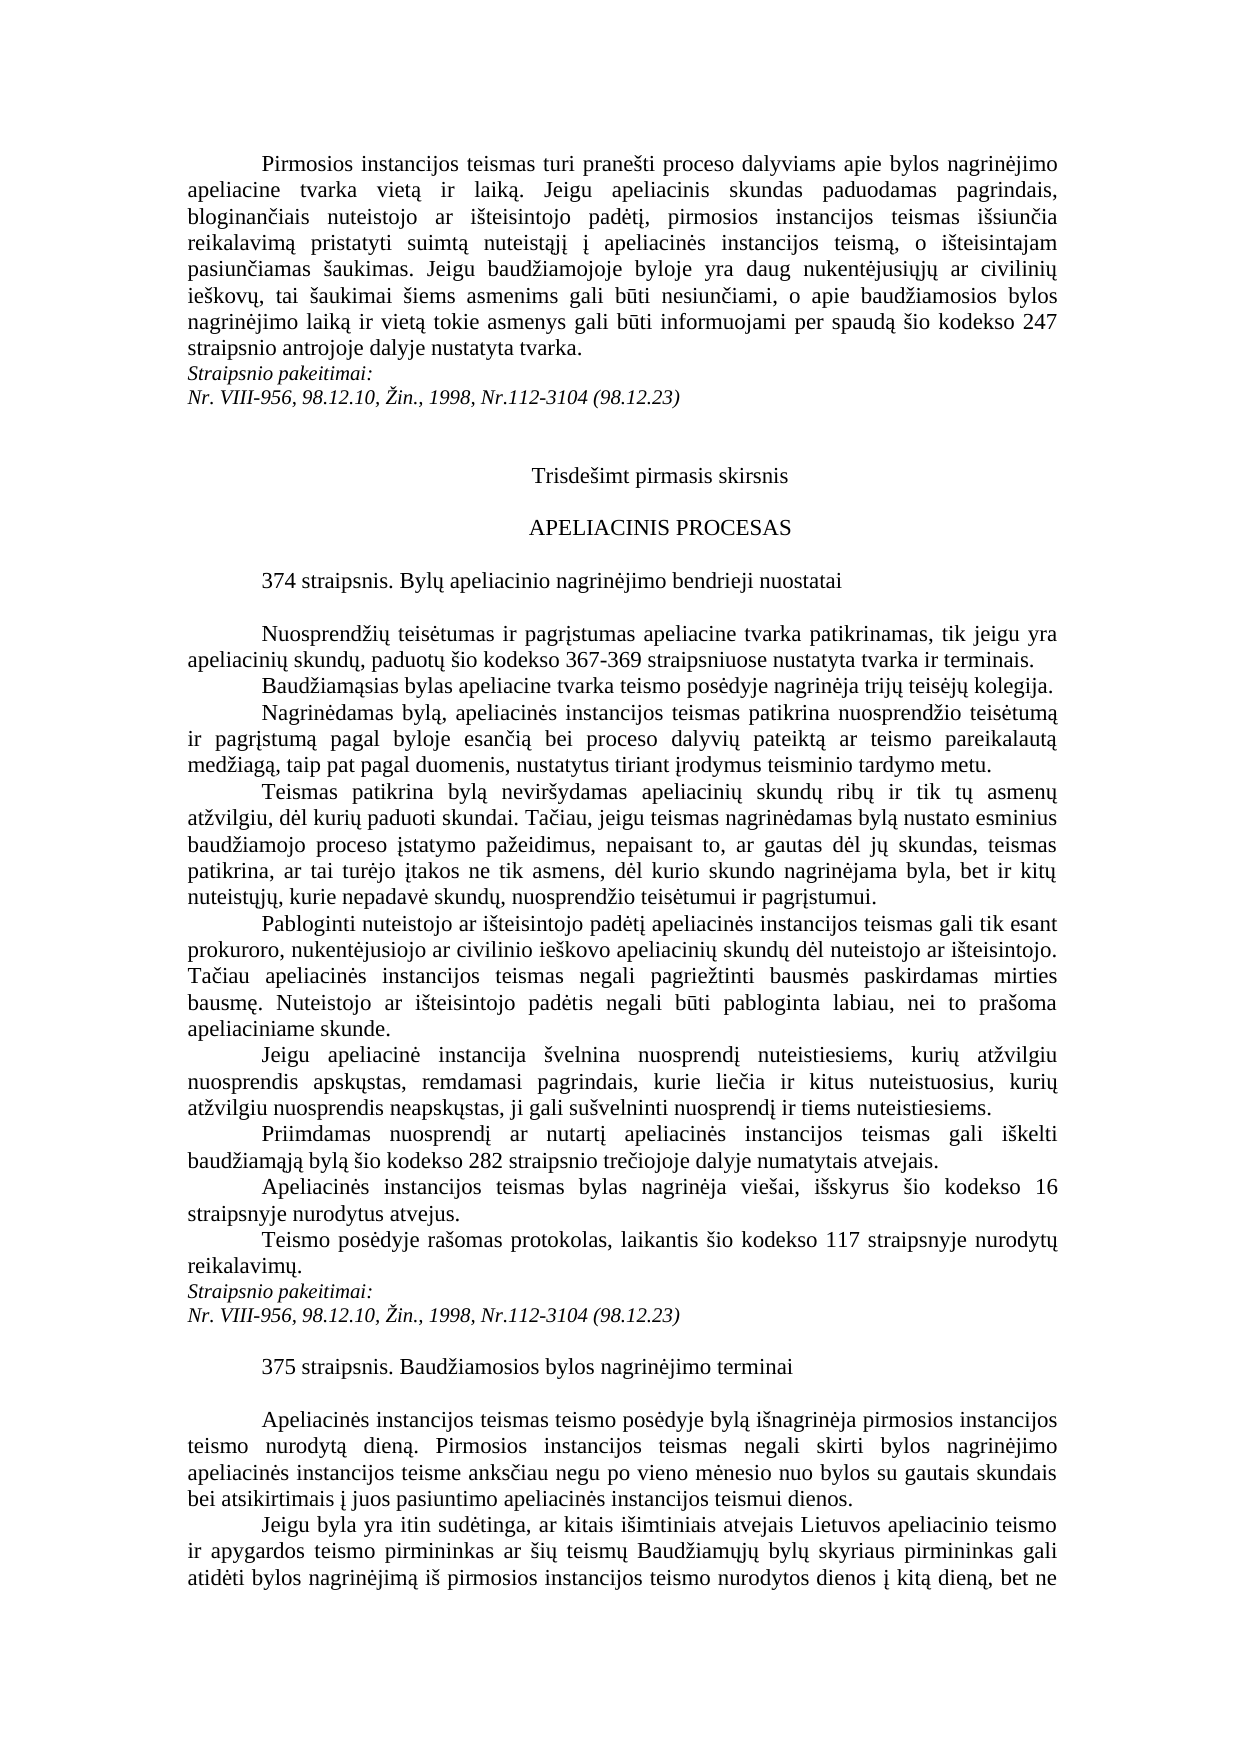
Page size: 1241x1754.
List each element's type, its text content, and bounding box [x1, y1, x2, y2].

text Apeliacinės instancijos teismas teismo posėdyje bylą išnagrinėja pirmosios instancijos teismo nurodytą dieną. Pirmosios instancijos teismas negali skirti bylos nagrinėjimo apeliacinės instancijos teisme anksčiau negu po vieno mėnesio nuo bylos su gautais skundais bei atsikirtimais į juos pasiuntimo apeliacinės instancijos teismui dienos. [187, 1406, 1059, 1511]
text Jeigu byla yra itin sudėtinga, ar kitais išimtiniais atvejais Lietuvos apeliacinio teismo ir apygardos teismo pirmininkas ar šių teismų Baudžiamųjų bylų skyriaus pirmininkas gali atidėti bylos nagrinėjimą iš pirmosios instancijos teismo nurodytos dienos į kitą dieną, bet ne [187, 1511, 1059, 1590]
text Pirmosios instancijos teismas turi pranešti proceso dalyviams apie bylos nagrinėjimo apeliacine tvarka vietą ir laiką. Jeigu apeliacinis skundas paduodamas pagrindais, bloginančiais nuteistojo ar išteisintojo padėtį, pirmosios instancijos teismas išsiunčia reikalavimą pristatyti suimtą nuteistąjį į apeliacinės instancijos teismą, o išteisintajam pasiunčiamas šaukimas. Jeigu baudžiamojoje byloje yra daug nukentėjusiųjų ar civilinių ieškovų, tai šaukimai šiems asmenims gali būti nesiunčiami, o apie baudžiamosios bylos nagrinėjimo laiką ir vietą tokie asmenys gali būti informuojami per spaudą šio kodekso 247 straipsnio antrojoje dalyje nustatyta tvarka. [187, 150, 1059, 361]
text Jeigu apeliacinė instancija švelnina nuosprendį nuteistiesiems, kurių atžvilgiu nuosprendis apskųstas, remdamasi pagrindais, kurie liečia ir kitus nuteistuosius, kurių atžvilgiu nuosprendis neapskųstas, ji gali sušvelninti nuosprendį ir tiems nuteistiesiems. [187, 1041, 1059, 1121]
text Pabloginti nuteistojo ar išteisintojo padėtį apeliacinės instancijos teismas gali tik esant prokuroro, nukentėjusiojo ar civilinio ieškovo apeliacinių skundų dėl nuteistojo ar išteisintojo. Tačiau apeliacinės instancijos teismas negali pagriežtinti bausmės paskirdamas mirties bausmę. Nuteistojo ar išteisintojo padėtis negali būti pabloginta labiau, nei to prašoma apeliaciniame skunde. [187, 910, 1059, 1041]
text Baudžiamąsias bylas apeliacine tvarka teismo posėdyje nagrinėja trijų teisėjų kolegija. [187, 672, 1059, 699]
text Straipsnio pakeitimai: [187, 361, 1059, 385]
text Teismo posėdyje rašomas protokolas, laikantis šio kodekso 117 straipsnyje nurodytų reikalavimų. [187, 1226, 1059, 1279]
text Teismas patikrina bylą neviršydamas apeliacinių skundų ribų ir tik tų asmenų atžvilgiu, dėl kurių paduoti skundai. Tačiau, jeigu teismas nagrinėdamas bylą nustato esminius baudžiamojo proceso įstatymo pažeidimus, nepaisant to, ar gautas dėl jų skundas, teismas patikrina, ar tai turėjo įtakos ne tik asmens, dėl kurio skundo nagrinėjama byla, bet ir kitų nuteistųjų, kurie nepadavė skundų, nuosprendžio teisėtumui ir pagrįstumui. [187, 778, 1059, 910]
text 374 straipsnis. Bylų apeliacinio nagrinėjimo bendrieji nuostatai [187, 567, 1059, 593]
text Trisdešimt pirmasis skirsnis [187, 462, 1059, 488]
text Nr. VIII-956, 98.12.10, Žin., 1998, Nr.112-3104 (98.12.23) [187, 1303, 1059, 1327]
text Nuosprendžių teisėtumas ir pagrįstumas apeliacine tvarka patikrinamas, tik jeigu yra apeliacinių skundų, paduotų šio kodekso 367-369 straipsniuose nustatyta tvarka ir terminais. [187, 620, 1059, 672]
text APELIACINIS PROCESAS [187, 514, 1059, 541]
text Priimdamas nuosprendį ar nutartį apeliacinės instancijos teismas gali iškelti baudžiamąją bylą šio kodekso 282 straipsnio trečiojoje dalyje numatytais atvejais. [187, 1121, 1059, 1173]
text 375 straipsnis. Baudžiamosios bylos nagrinėjimo terminai [187, 1353, 1059, 1379]
text Nr. VIII-956, 98.12.10, Žin., 1998, Nr.112-3104 (98.12.23) [187, 385, 1059, 409]
text Straipsnio pakeitimai: [187, 1279, 1059, 1303]
text Nagrinėdamas bylą, apeliacinės instancijos teismas patikrina nuosprendžio teisėtumą ir pagrįstumą pagal byloje esančią bei proceso dalyvių pateiktą ar teismo pareikalautą medžiagą, taip pat pagal duomenis, nustatytus tiriant įrodymus teisminio tardymo metu. [187, 699, 1059, 778]
text Apeliacinės instancijos teismas bylas nagrinėja viešai, išskyrus šio kodekso 16 straipsnyje nurodytus atvejus. [187, 1173, 1059, 1226]
